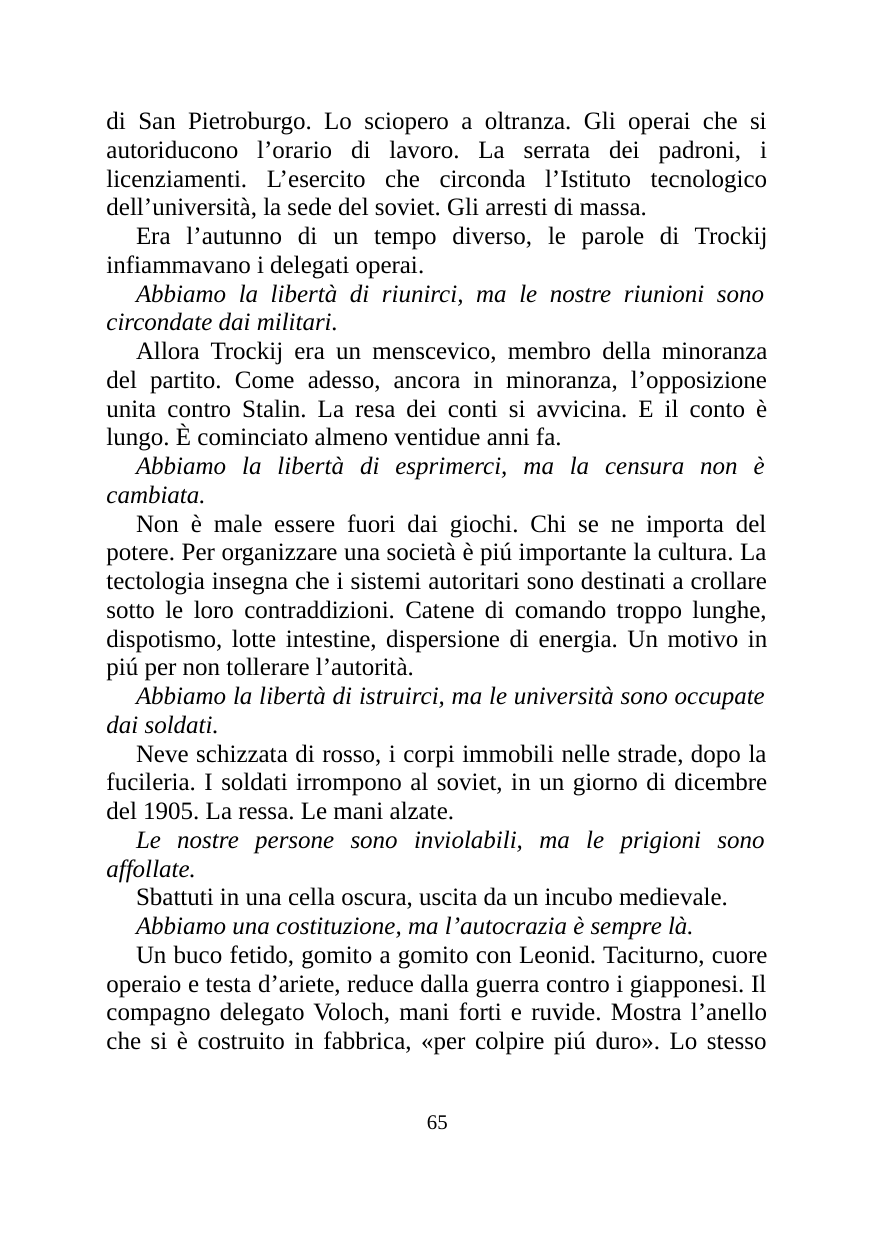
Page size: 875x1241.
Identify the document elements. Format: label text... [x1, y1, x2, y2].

text Non è male essere fuori dai giochi. Chi se ne importa del potere. Per organizzare una società è piú importante la cultura. La tectologia insegna che i sistemi autoritari sono destinati a crollare sotto le loro contraddizioni. Catene di comando troppo lunghe, dispotismo, lotte intestine, dispersione di energia. Un motivo in piú per non tollerare l’autorità. [106, 509, 768, 681]
text Un buco fetido, gomito a gomito con Leonid. Taciturno, cuore operaio e testa d’ariete, reduce dalla guerra contro i giapponesi. Il compagno delegato Voloch, mani forti e ruvide. Mostra l’anello che si è costruito in fabbrica, «per colpire piú duro». Lo stesso [106, 940, 768, 1055]
text Abbiamo una costituzione, ma l’autocrazia è sempre là. [106, 911, 768, 940]
text Neve schizzata di rosso, i corpi immobili nelle strade, dopo la fucileria. I soldati irrompono al soviet, in un giorno di dicembre del 1905. La ressa. Le mani alzate. [106, 739, 768, 825]
text Abbiamo la libertà di esprimerci, ma la censura non è cambiata. [106, 451, 768, 509]
text Le nostre persone sono inviolabili, ma le prigioni sono affollate. [106, 825, 768, 882]
text Allora Trockij era un menscevico, membro della minoranza del partito. Come adesso, ancora in minoranza, l’opposizione unita contro Stalin. La resa dei conti si avvicina. E il conto è lungo. È cominciato almeno ventidue anni fa. [106, 336, 768, 451]
text di San Pietroburgo. Lo sciopero a oltranza. Gli operai che si autoriducono l’orario di lavoro. La serrata dei padroni, i licenziamenti. L’esercito che circonda l’Istituto tecnologico dell’università, la sede del soviet. Gli arresti di massa. [106, 106, 768, 221]
text Abbiamo la libertà di istruirci, ma le università sono occupate dai soldati. [106, 681, 768, 739]
text Sbattuti in una cella oscura, uscita da un incubo medievale. [106, 882, 768, 911]
text Era l’autunno di un tempo diverso, le parole di Trockij infiammavano i delegati operai. [106, 221, 768, 279]
text Abbiamo la libertà di riunirci, ma le nostre riunioni sono circondate dai militari. [106, 279, 768, 336]
